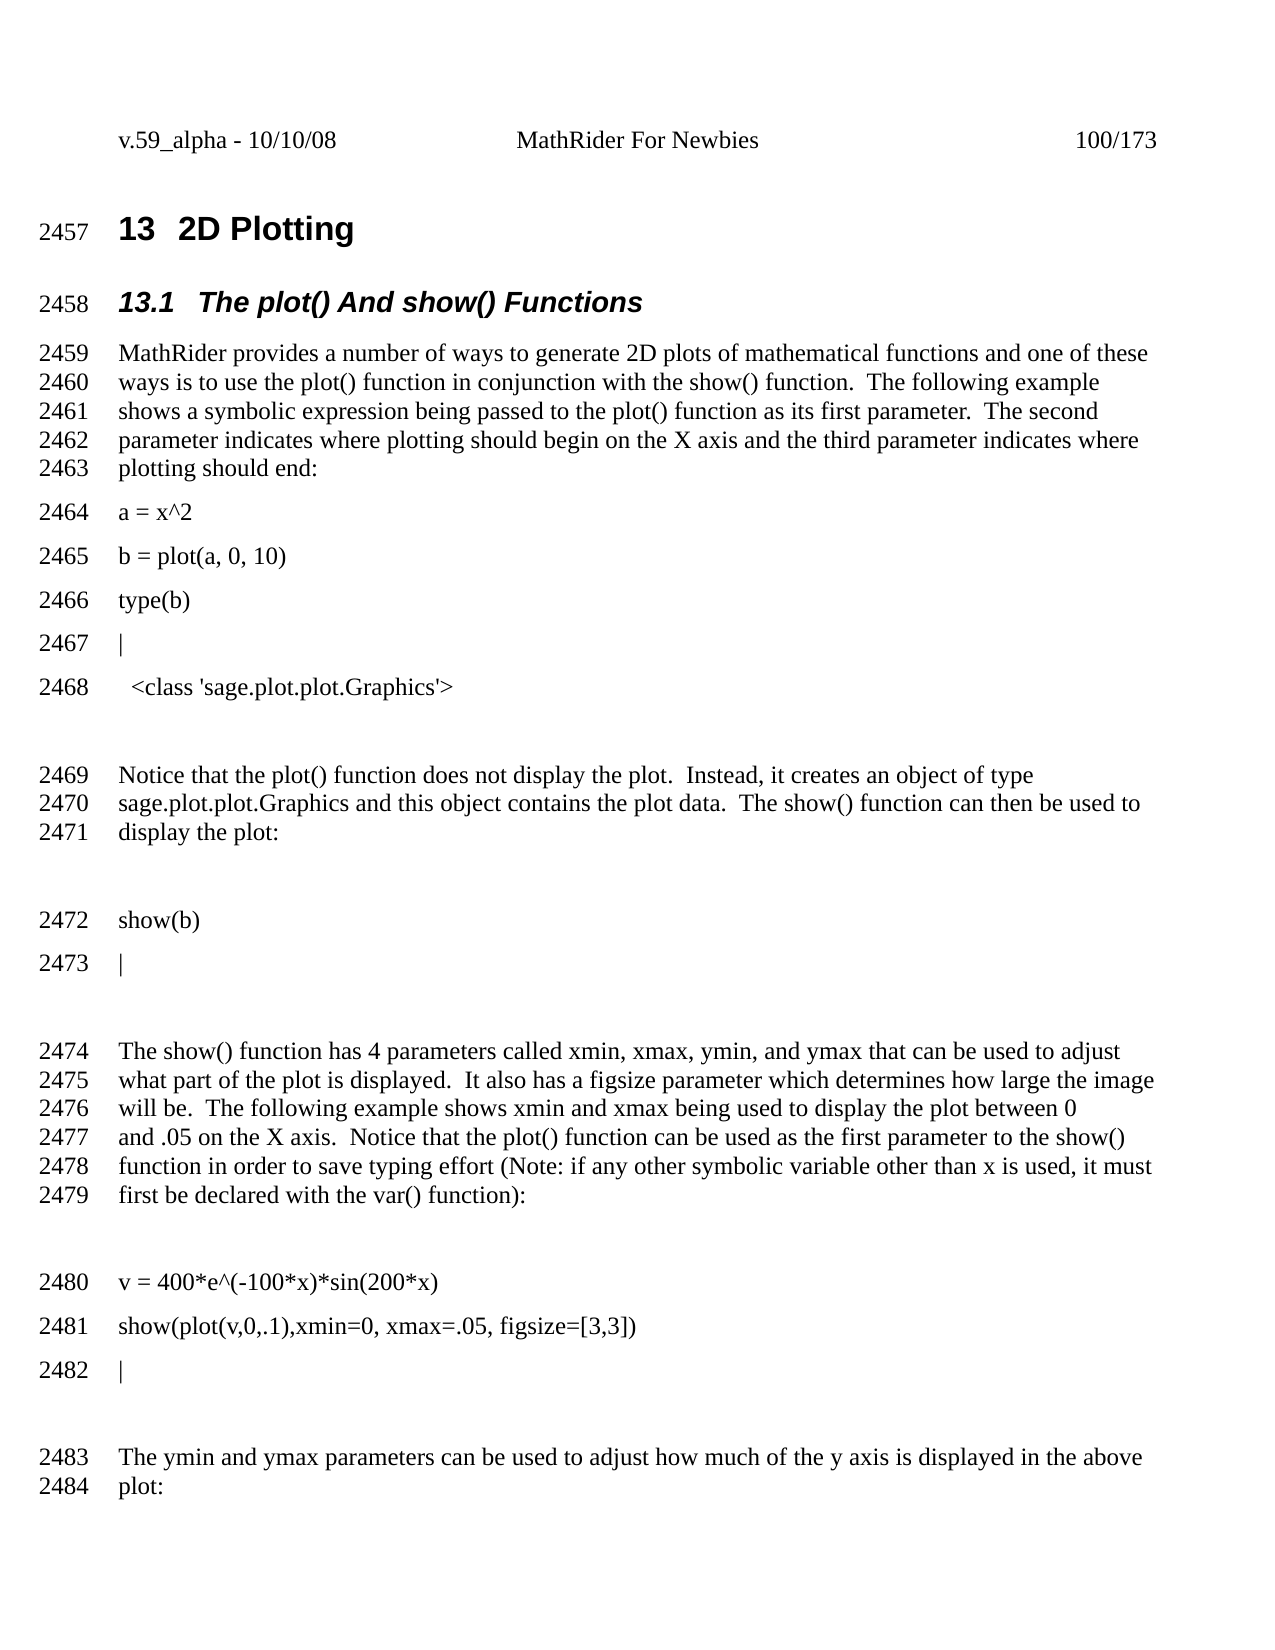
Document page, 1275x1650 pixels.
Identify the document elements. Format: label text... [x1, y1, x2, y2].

text MathRider provides a number of ways to generate 2D plots of mathematical functions and one of these ways is to use the plot() function in conjunction with the show() function. The following example shows a symbolic expression being passed to the plot() function as its first parameter. The second parameter indicates where plotting should begin on the X axis and the third parameter indicates where plotting should end: [118, 338, 1157, 482]
text show(plot(v,0,.1),xmin=0, xmax=.05, figsize=[3,3]) [118, 1311, 1157, 1340]
text type(b) [118, 585, 1157, 613]
text | [118, 628, 1157, 657]
text | [118, 948, 1157, 977]
subtitle 2D Plotting [118, 209, 1157, 247]
text b = plot(a, 0, 10) [118, 541, 1157, 570]
text The show() function has 4 parameters called xmin, xmax, ymin, and ymax that can be used to adjust what part of the plot is displayed. It also has a figsize parameter which determines how large the image will be. The following example shows xmin and xmax being used to display the plot between 0 and .05 on the X axis. Notice that the plot() function can be used as the first parameter to the show() function in order to save typing effort (Note: if any other symbolic variable other than x is used, it must first be declared with the var() function): [118, 1036, 1157, 1208]
text Notice that the plot() function does not display the plot. Instead, it creates an object of type sage.plot.plot.Graphics and this object contains the plot data. The show() function can then be used to display the plot: [118, 760, 1157, 846]
subtitle The plot() And show() Functions [118, 285, 1157, 318]
text The ymin and ymax parameters can be used to adjust how much of the y axis is displayed in the above plot: [118, 1442, 1157, 1500]
text show(b) [118, 905, 1157, 933]
text | [118, 1355, 1157, 1383]
text <class 'sage.plot.plot.Graphics'> [118, 672, 1157, 701]
text v = 400*e^(-100*x)*sin(200*x) [118, 1267, 1157, 1296]
text a = x^2 [118, 497, 1157, 526]
